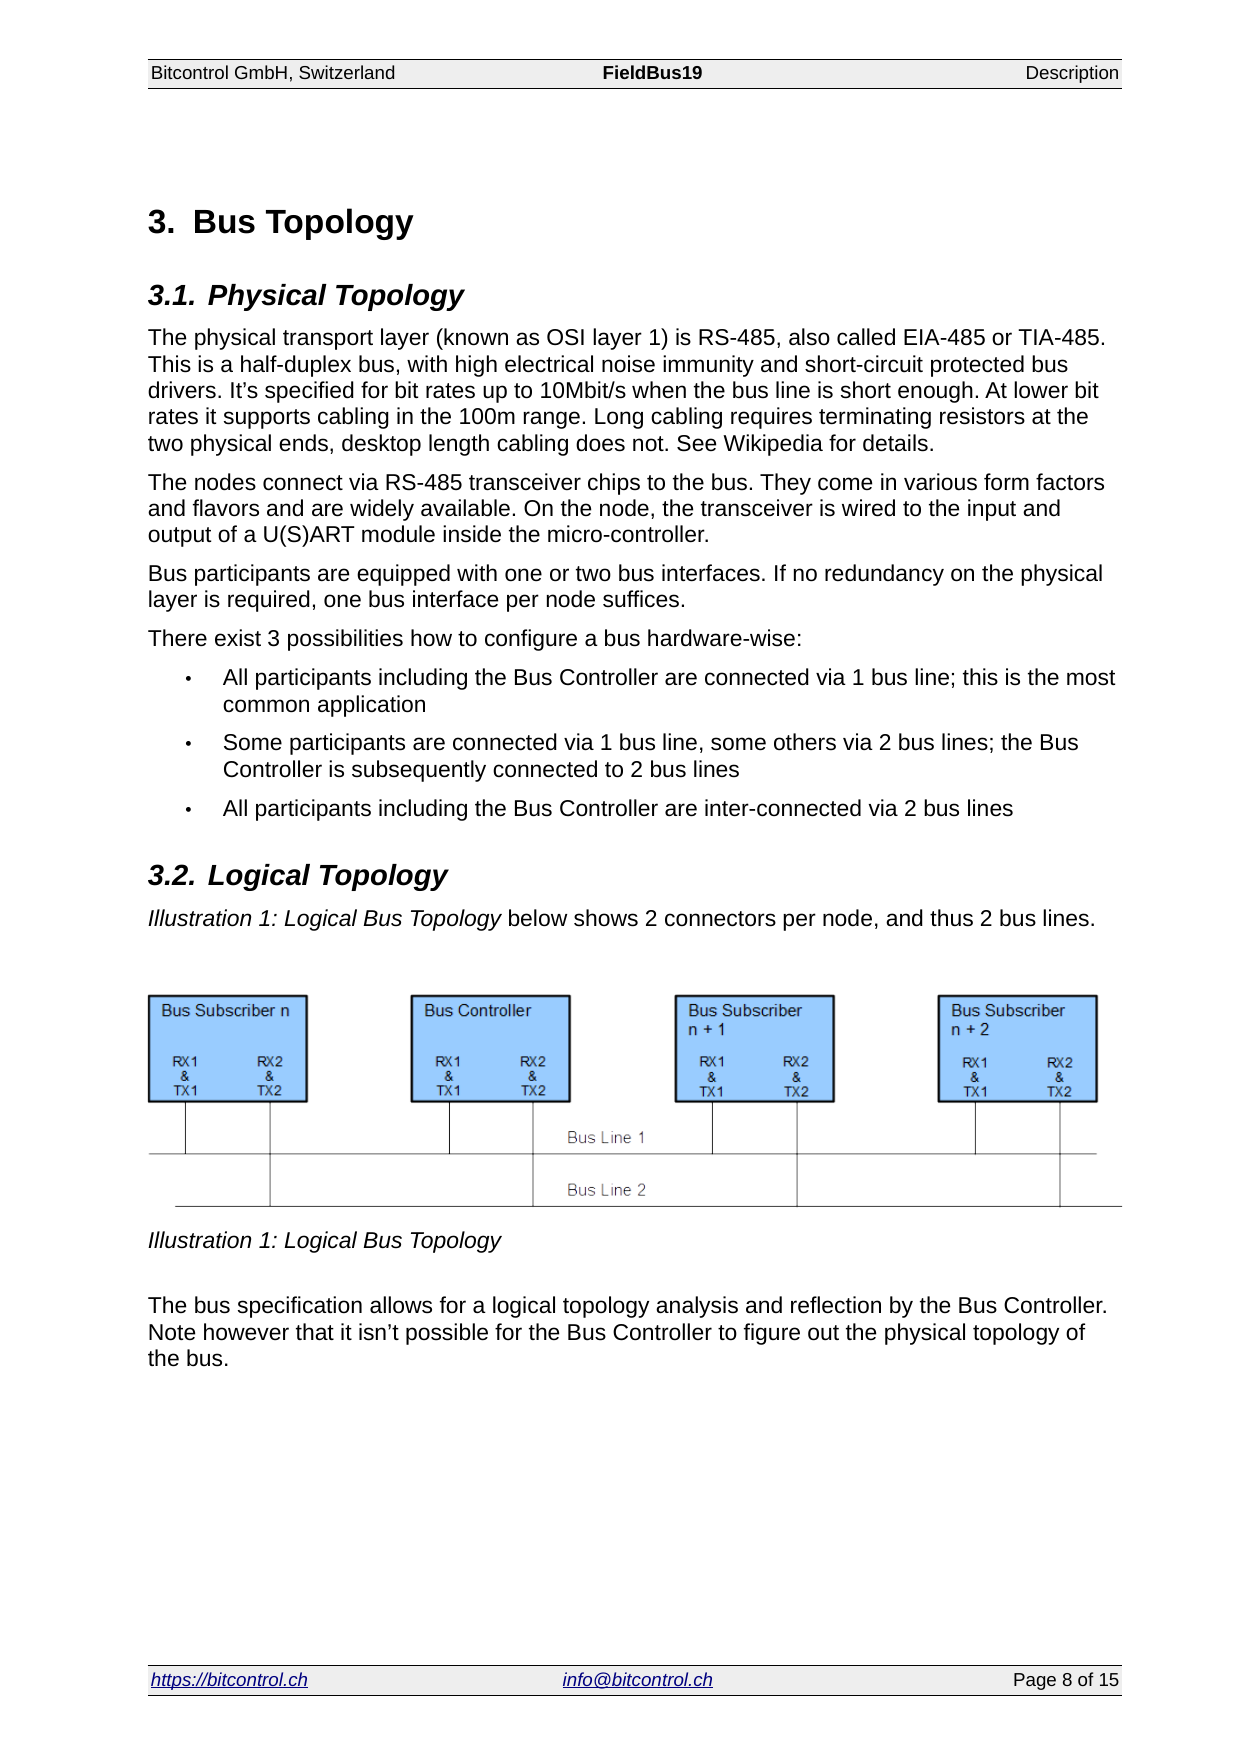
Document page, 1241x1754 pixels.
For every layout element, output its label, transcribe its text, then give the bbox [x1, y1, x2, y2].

list All participants including the Bus Controller are inter-connected via 2 bus lines [185, 794, 1122, 821]
text Bus participants are equipped with one or two bus interfaces. If no redundancy on the physical layer is required, one bus interface per node suffices. [148, 560, 1122, 613]
subtitle Bus Topology [148, 202, 1122, 241]
subtitle Logical Topology [148, 858, 1122, 892]
text There exist 3 possibilities how to configure a bus hardware-wise: [148, 625, 1122, 652]
text Illustration 1: Logical Bus Topology [148, 1227, 1122, 1253]
list All participants including the Bus Controller are connected via 1 bus line; this is the most common application [185, 664, 1122, 717]
list Some participants are connected via 1 bus line, some others via 2 bus lines; the Bus Controller is subsequently connected to 2 bus lines [185, 729, 1122, 782]
text The physical transport layer (known as OSI layer 1) is RS-485, also called EIA-485 or TIA-485. This is a half-duplex bus, with high electrical noise immunity and short-circuit protected bus drivers. It’s specified for bit rates up to 10Mbit/s when the bus line is short enough. At lower bit rates it supports cabling in the 100m range. Long cabling requires terminating resistors at the two physical ends, desktop length cabling does not. See Wikipedia for details. [148, 324, 1122, 456]
picture [147, 994, 1123, 1227]
text The nodes connect via RS-485 transceiver chips to the bus. They come in various form factors and flavors and are widely available. On the node, the transceiver is wired to the input and output of a U(S)ART module inside the micro-controller. [148, 468, 1122, 548]
text Illustration 1: Logical Bus Topology below shows 2 connectors per node, and thus 2 bus lines. [148, 904, 1122, 931]
text The bus specification allows for a logical topology analysis and reflection by the Bus Controller. Note however that it isn’t possible for the Bus Controller to figure out the physical topology of the bus. [148, 1292, 1122, 1371]
subtitle Physical Topology [148, 278, 1122, 312]
